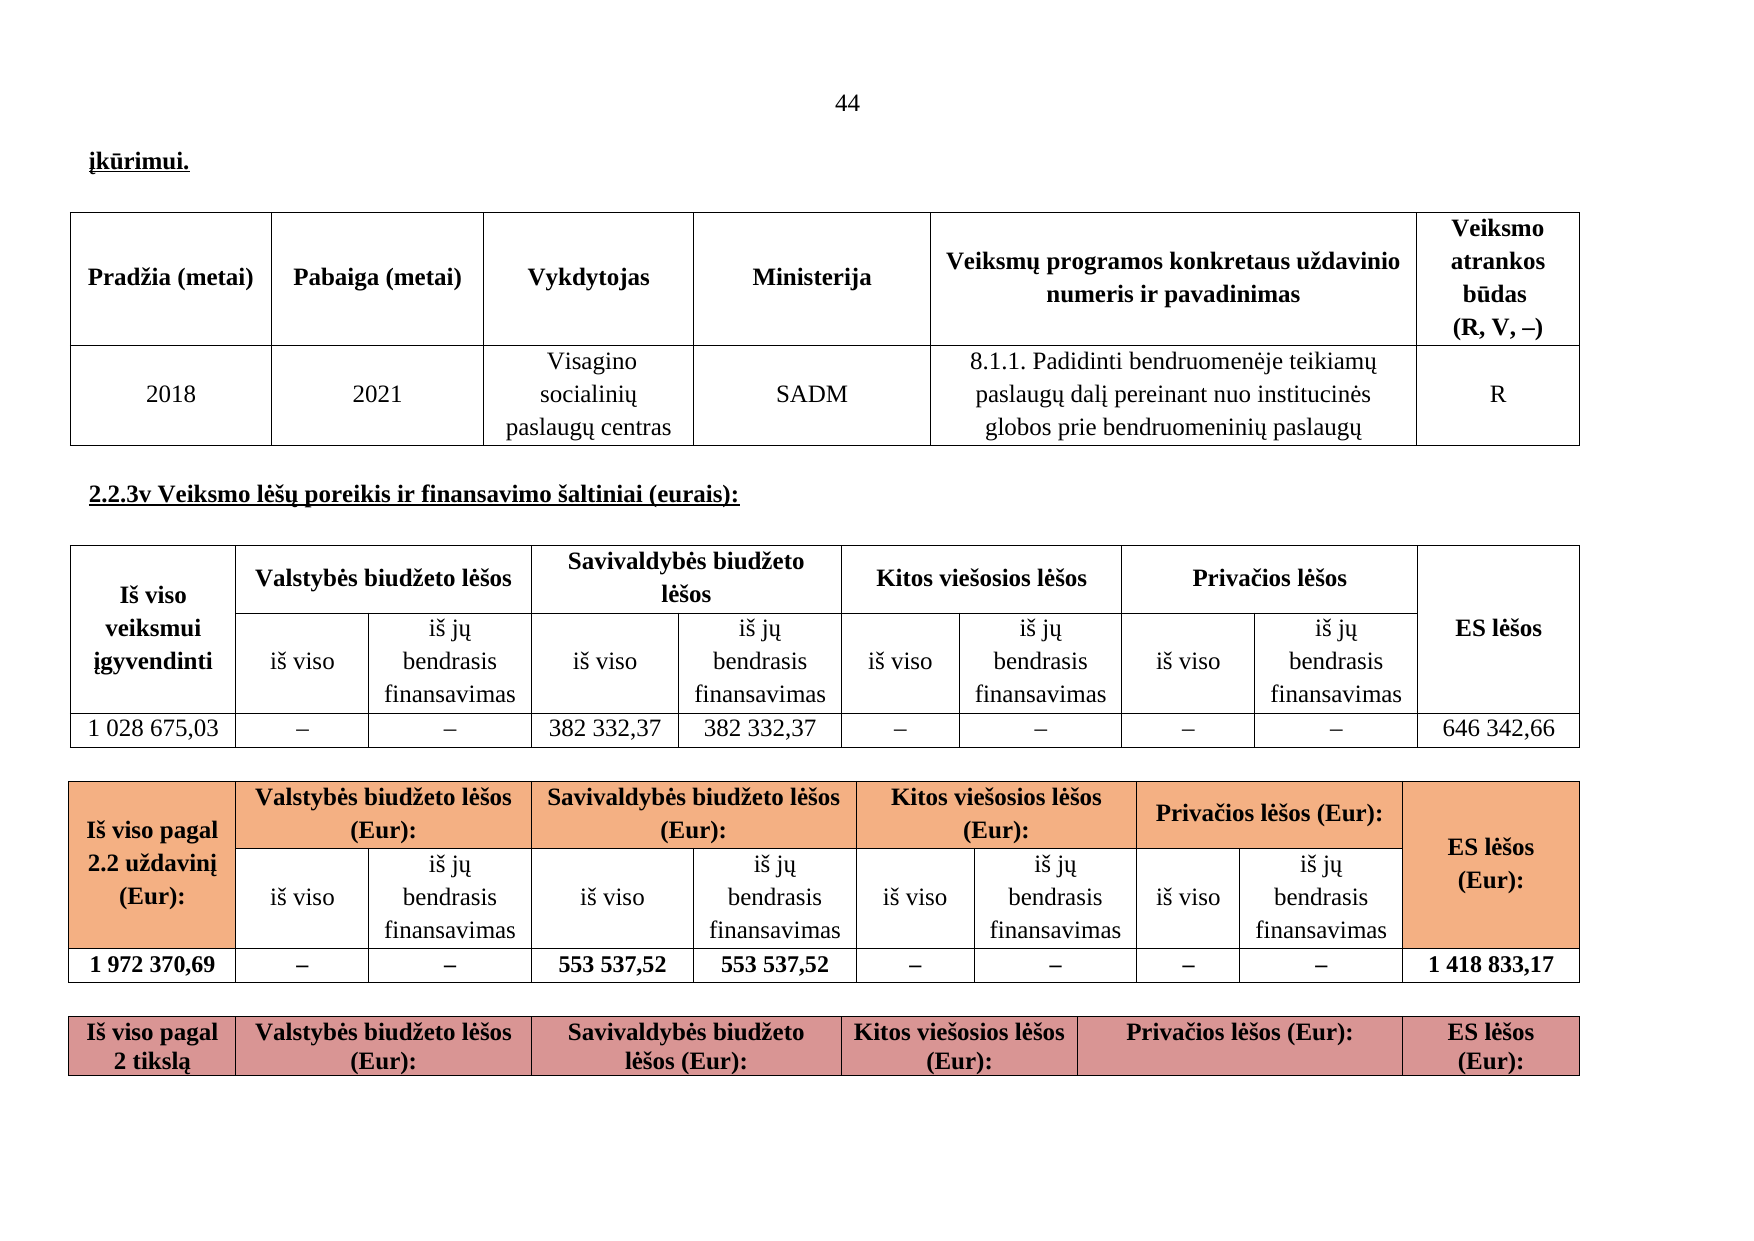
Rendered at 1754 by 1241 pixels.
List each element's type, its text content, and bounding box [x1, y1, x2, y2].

table_header Pradžia (metai) [71, 213, 271, 345]
text 2.2.3v Veiksmo lėšų poreikis ir finansavimo šaltiniai (eurais): [59, 479, 1636, 508]
table_cell R [1417, 346, 1579, 445]
table_cell – [1240, 949, 1402, 982]
table_header Iš viso pagal 2.2 uždavinį (Eur): [69, 782, 235, 948]
table_cell iš viso [236, 614, 368, 712]
table_header Privačios lėšos (Eur): [1078, 1017, 1402, 1075]
table_cell – [369, 714, 531, 747]
table_header ES lėšos [1418, 546, 1579, 712]
table_cell 646 342,66 [1418, 714, 1579, 747]
table_header Vykdytojas [484, 213, 693, 345]
table_header Savivaldybės biudžeto lėšos (Eur): [532, 1017, 841, 1075]
text įkūrimui. [59, 146, 1747, 175]
table_header Kitos viešosios lėšos (Eur): [857, 782, 1136, 848]
table_header Savivaldybės biudžeto lėšos (Eur): [532, 782, 856, 848]
table_cell iš jų bendrasis finansavimas [1240, 849, 1402, 948]
table_cell – [236, 714, 368, 747]
table_header Kitos viešosios lėšos [842, 546, 1121, 612]
table_cell iš viso [532, 849, 693, 948]
table_header Savivaldybės biudžeto lėšos [532, 546, 841, 612]
table_cell iš jų bendrasis finansavimas [694, 849, 856, 948]
table_cell Visagino socialinių paslaugų centras [484, 346, 693, 445]
table_cell iš viso [236, 849, 368, 948]
table_cell SADM [694, 346, 930, 445]
table_cell iš viso [842, 614, 959, 712]
table_header Iš viso pagal 2 tikslą [69, 1017, 235, 1075]
table_cell 1 972 370,69 [69, 949, 235, 982]
table_cell – [369, 949, 531, 982]
table_cell 382 332,37 [532, 714, 678, 747]
table_cell iš jų bendrasis finansavimas [1255, 614, 1417, 712]
table_cell – [960, 714, 1121, 747]
table_cell – [842, 714, 959, 747]
table_cell iš viso [1137, 849, 1239, 948]
table_cell 382 332,37 [679, 714, 841, 747]
table_cell iš viso [1122, 614, 1254, 712]
table_cell iš viso [532, 614, 678, 712]
table_cell – [857, 949, 974, 982]
table_cell iš jų bendrasis finansavimas [369, 849, 531, 948]
table_header ES lėšos (Eur): [1403, 782, 1579, 948]
table_header Ministerija [694, 213, 930, 345]
table_cell – [1122, 714, 1254, 747]
table_cell – [1137, 949, 1239, 982]
table_cell 2018 [71, 346, 271, 445]
table_header Pabaiga (metai) [272, 213, 483, 345]
table_cell iš jų bendrasis finansavimas [960, 614, 1121, 712]
table_cell iš jų bendrasis finansavimas [679, 614, 841, 712]
table_cell iš jų bendrasis finansavimas [975, 849, 1136, 948]
table_header Kitos viešosios lėšos (Eur): [842, 1017, 1077, 1075]
table_header Veiksmo atrankos būdas (R, V, –) [1417, 213, 1579, 345]
table_cell – [1255, 714, 1417, 747]
table_cell 8.1.1. Padidinti bendruomenėje teikiamų paslaugų dalį pereinant nuo institucinės globos prie bendruomeninių paslaugų [931, 346, 1416, 445]
table_cell 1 028 675,03 [71, 714, 235, 747]
table_cell iš jų bendrasis finansavimas [369, 614, 531, 712]
table_header Valstybės biudžeto lėšos (Eur): [236, 782, 531, 848]
table_cell 1 418 833,17 [1403, 949, 1579, 982]
table_cell – [975, 949, 1136, 982]
table_cell 553 537,52 [532, 949, 693, 982]
table_header Privačios lėšos [1122, 546, 1417, 612]
table_header Privačios lėšos (Eur): [1137, 782, 1402, 848]
table_header ES lėšos (Eur): [1403, 1017, 1579, 1075]
table_cell iš viso [857, 849, 974, 948]
table_cell – [236, 949, 368, 982]
table_header Valstybės biudžeto lėšos [236, 546, 531, 612]
table_cell 2021 [272, 346, 483, 445]
table_cell 553 537,52 [694, 949, 856, 982]
table_header Valstybės biudžeto lėšos (Eur): [236, 1017, 531, 1075]
table_header Veiksmų programos konkretaus uždavinio numeris ir pavadinimas [931, 213, 1416, 345]
table_header Iš viso veiksmui įgyvendinti [71, 546, 235, 712]
